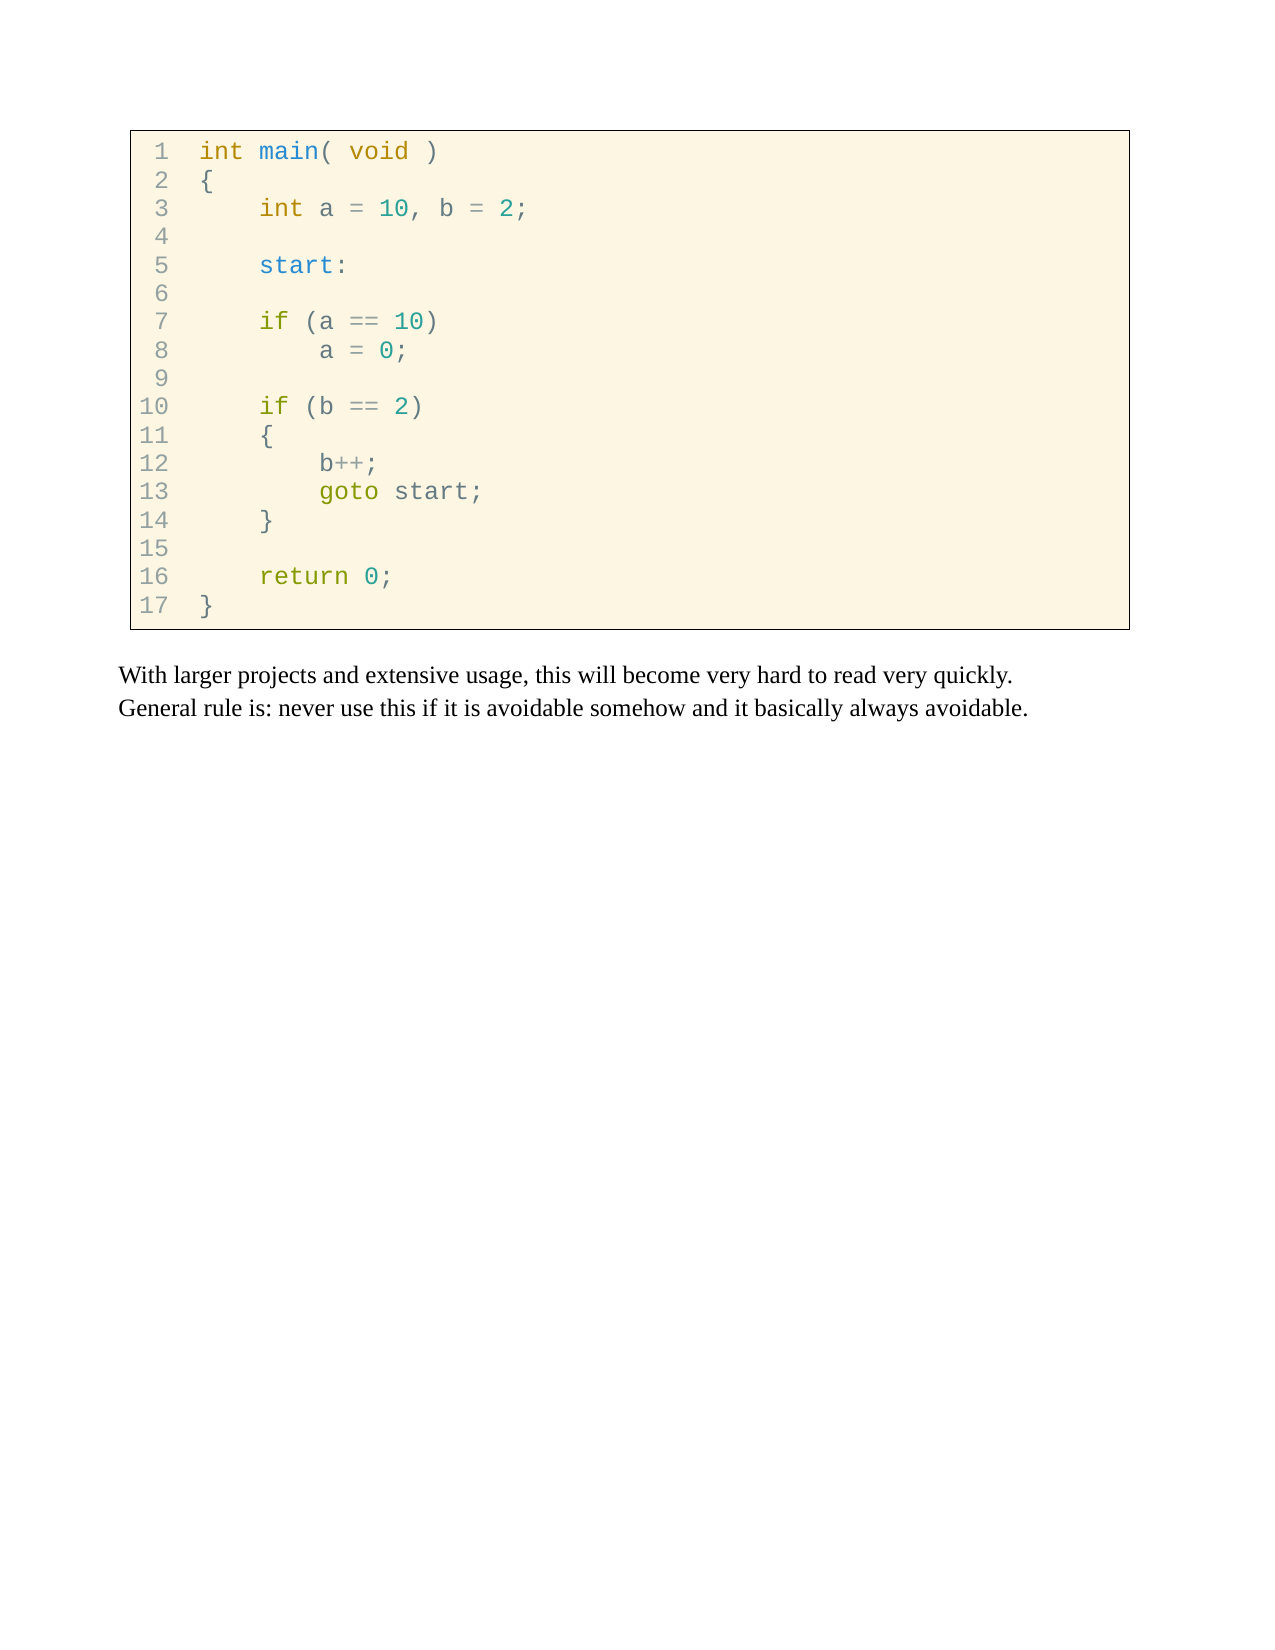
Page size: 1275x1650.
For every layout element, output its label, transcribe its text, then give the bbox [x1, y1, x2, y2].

text 7 if (a == 10) [139, 309, 1120, 337]
text 1 int main( void ) [139, 139, 1120, 167]
text 6 [139, 281, 1120, 309]
text 14 } [139, 507, 1120, 536]
text 11 { [139, 422, 1120, 451]
text 10 if (b == 2) [139, 394, 1120, 422]
text 3 int a = 10, b = 2; [139, 196, 1120, 224]
text 17 } [139, 592, 1120, 621]
text 16 return 0; [139, 564, 1120, 592]
text 9 [139, 366, 1120, 394]
text 2 { [139, 167, 1120, 196]
text 8 a = 0; [139, 337, 1120, 366]
text 5 start: [139, 252, 1120, 281]
text 13 goto start; [139, 479, 1120, 507]
text 4 [139, 224, 1120, 252]
text 12 b++; [139, 451, 1120, 479]
text With larger projects and extensive usage, this will become very hard to read very quickly. General rule is: never use this if it is avoidable somehow and it basically always avoidable. [118, 660, 1157, 722]
text 15 [139, 536, 1120, 564]
